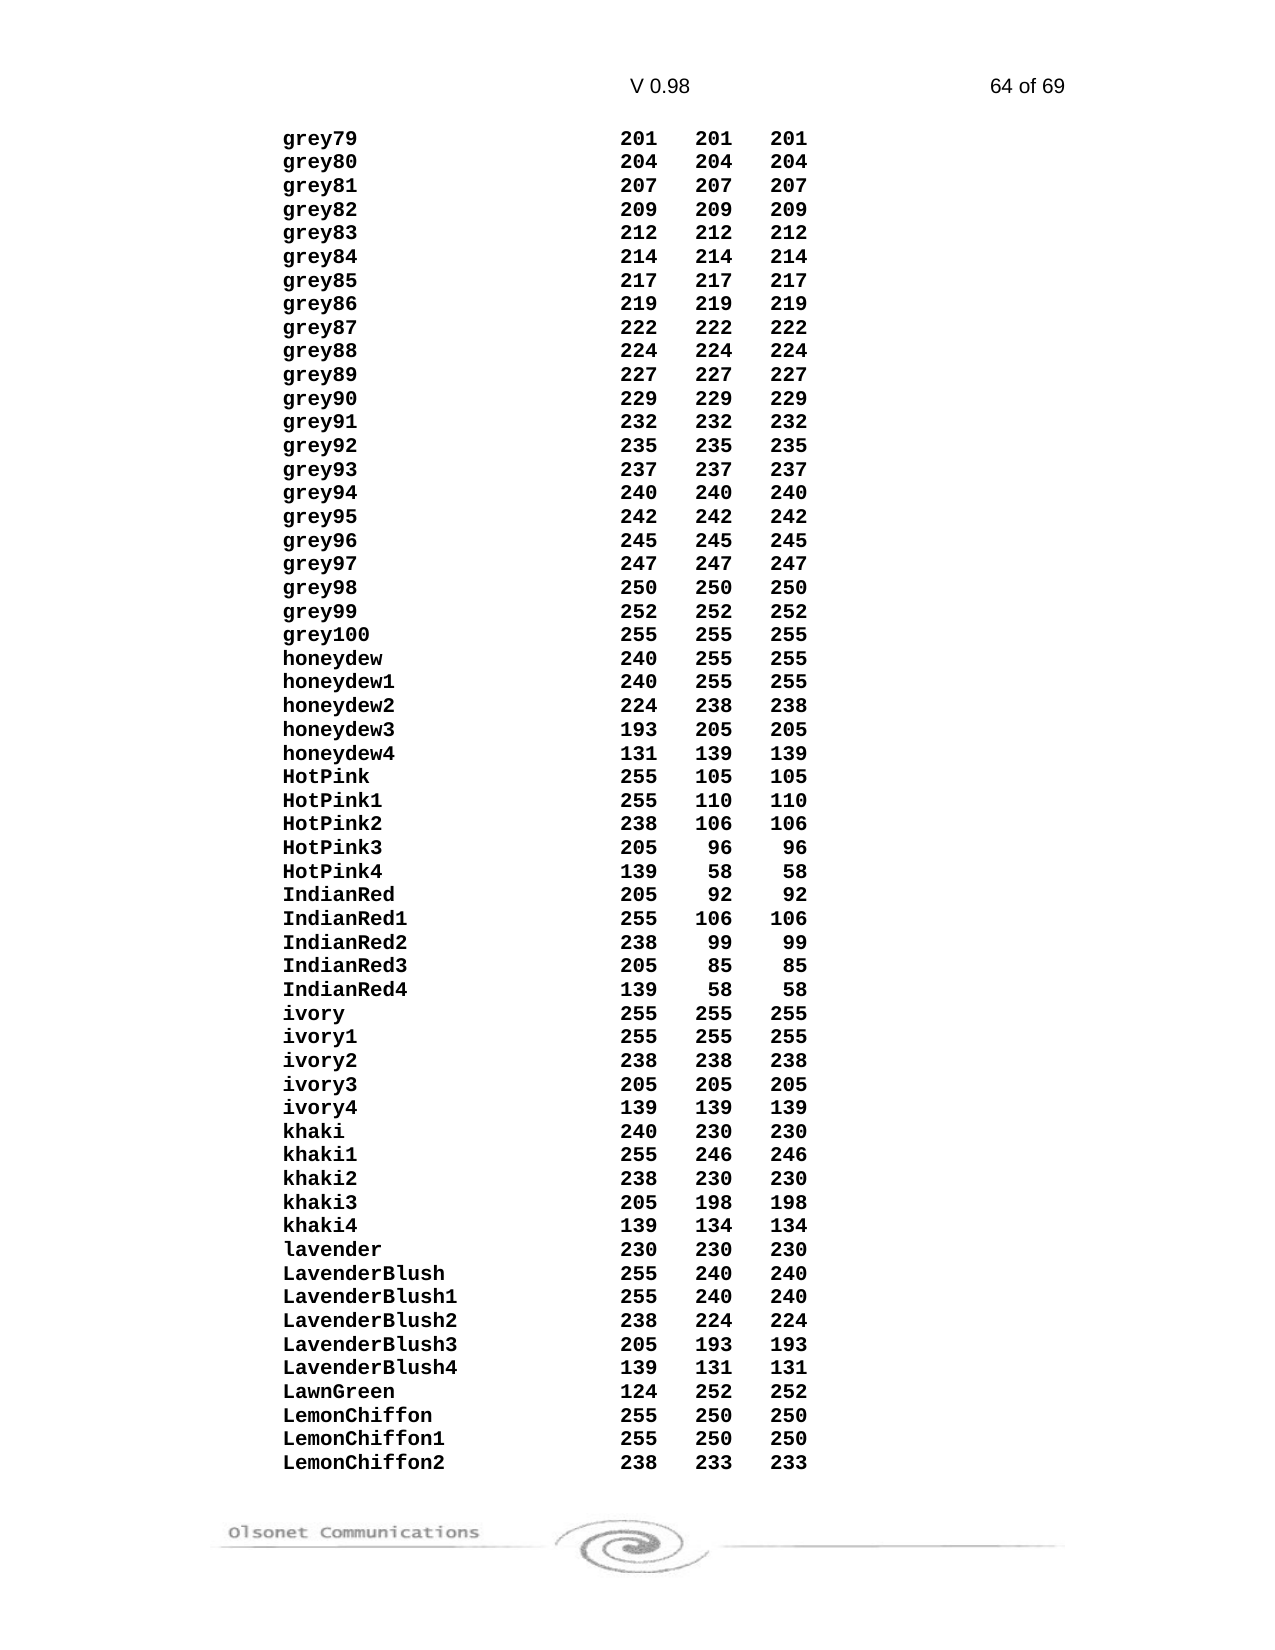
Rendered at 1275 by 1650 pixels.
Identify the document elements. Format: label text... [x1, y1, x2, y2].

text grey88 224 224 224 [282, 341, 1065, 364]
text ivory1 255 255 255 [282, 1026, 1065, 1050]
text ivory 255 255 255 [282, 1003, 1065, 1026]
text grey85 217 217 217 [282, 269, 1065, 293]
text grey89 227 227 227 [282, 364, 1065, 388]
text grey98 250 250 250 [282, 577, 1065, 601]
picture [210, 1504, 1065, 1596]
text HotPink 255 105 105 [282, 766, 1065, 790]
text grey80 204 204 204 [282, 151, 1065, 175]
text grey83 212 212 212 [282, 222, 1065, 246]
text khaki2 238 230 230 [282, 1168, 1065, 1192]
text khaki 240 230 230 [282, 1121, 1065, 1144]
text lavender 230 230 230 [282, 1239, 1065, 1263]
text LavenderBlush2 238 224 224 [282, 1310, 1065, 1334]
text grey100 255 255 255 [282, 624, 1065, 648]
text grey82 209 209 209 [282, 199, 1065, 222]
text LawnGreen 124 252 252 [282, 1381, 1065, 1404]
text grey87 222 222 222 [282, 317, 1065, 341]
text grey97 247 247 247 [282, 553, 1065, 577]
text IndianRed4 139 58 58 [282, 979, 1065, 1003]
text LavenderBlush1 255 240 240 [282, 1286, 1065, 1310]
text IndianRed3 205 85 85 [282, 955, 1065, 979]
text IndianRed1 255 106 106 [282, 908, 1065, 932]
text khaki1 255 246 246 [282, 1144, 1065, 1168]
text honeydew4 131 139 139 [282, 742, 1065, 766]
text ivory3 205 205 205 [282, 1073, 1065, 1097]
text grey86 219 219 219 [282, 293, 1065, 317]
text grey81 207 207 207 [282, 175, 1065, 199]
text honeydew1 240 255 255 [282, 672, 1065, 695]
text grey95 242 242 242 [282, 506, 1065, 530]
text LavenderBlush4 139 131 131 [282, 1357, 1065, 1381]
text LemonChiffon2 238 233 233 [282, 1452, 1065, 1476]
text LavenderBlush3 205 193 193 [282, 1334, 1065, 1357]
text honeydew 240 255 255 [282, 648, 1065, 672]
text grey99 252 252 252 [282, 601, 1065, 624]
text grey84 214 214 214 [282, 246, 1065, 269]
text HotPink1 255 110 110 [282, 790, 1065, 813]
text ivory4 139 139 139 [282, 1097, 1065, 1121]
text LemonChiffon 255 250 250 [282, 1404, 1065, 1428]
text LemonChiffon1 255 250 250 [282, 1428, 1065, 1452]
text khaki4 139 134 134 [282, 1215, 1065, 1239]
text grey94 240 240 240 [282, 482, 1065, 506]
text IndianRed 205 92 92 [282, 884, 1065, 908]
text HotPink2 238 106 106 [282, 813, 1065, 837]
text khaki3 205 198 198 [282, 1192, 1065, 1215]
text IndianRed2 238 99 99 [282, 932, 1065, 955]
text HotPink4 139 58 58 [282, 861, 1065, 884]
text grey79 201 201 201 [282, 128, 1065, 151]
text grey96 245 245 245 [282, 530, 1065, 553]
text honeydew2 224 238 238 [282, 695, 1065, 719]
text honeydew3 193 205 205 [282, 719, 1065, 742]
text grey90 229 229 229 [282, 388, 1065, 411]
text HotPink3 205 96 96 [282, 837, 1065, 861]
text grey93 237 237 237 [282, 459, 1065, 482]
text ivory2 238 238 238 [282, 1050, 1065, 1073]
text grey92 235 235 235 [282, 435, 1065, 459]
text LavenderBlush 255 240 240 [282, 1263, 1065, 1286]
text grey91 232 232 232 [282, 411, 1065, 435]
